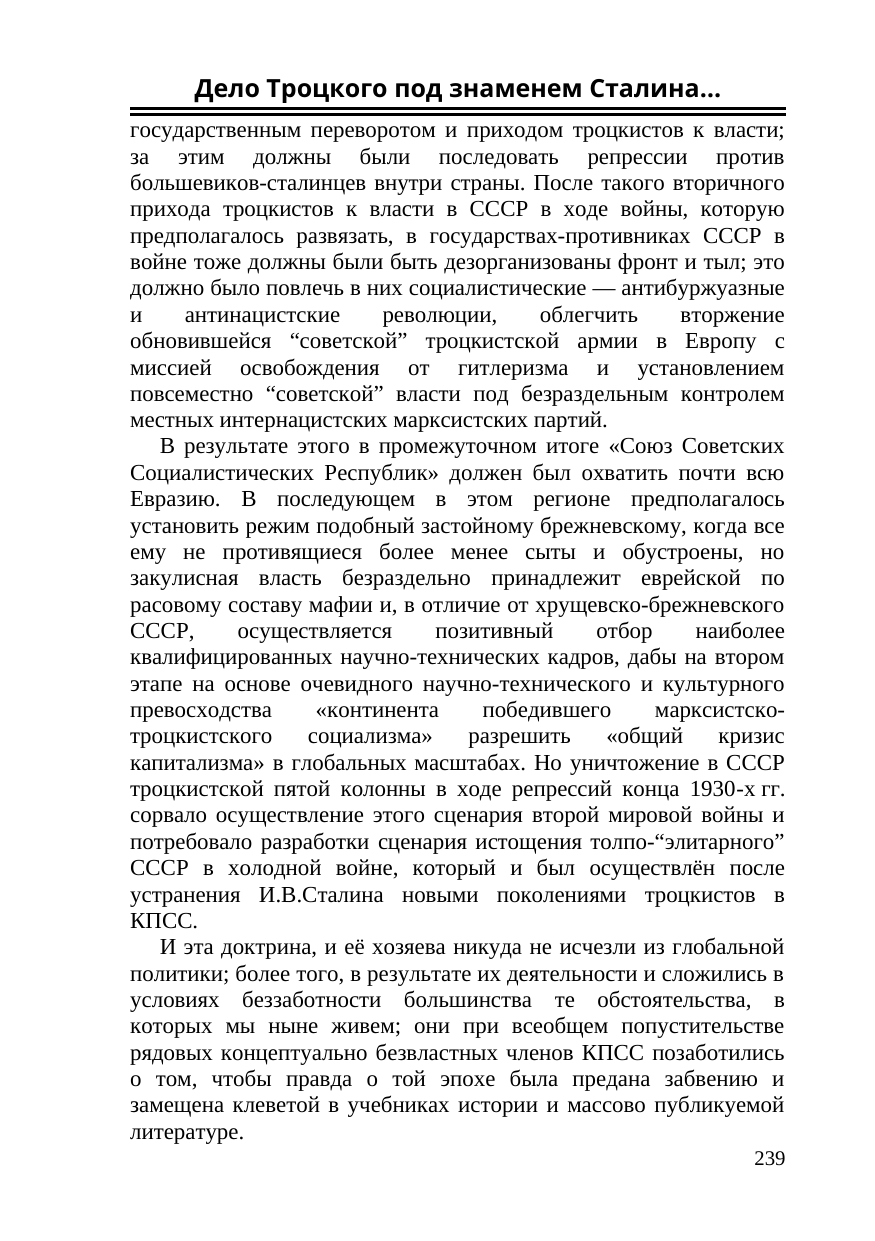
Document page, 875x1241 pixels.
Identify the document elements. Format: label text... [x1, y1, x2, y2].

text И эта доктрина, и её хозяева никуда не исчезли из глобальной политики; более того, в результате их деятельности и сложились в условиях беззаботности большинства те обстоятельства, в которых мы ныне живем; они при всеобщем попустительстве рядовых концептуально безвластных членов КПСС позаботились о том, чтобы правда о той эпохе была предана забвению и замещена клеветой в учебниках истории и массово публикуемой литературе. [130, 933, 786, 1144]
text государственным переворотом и приходом троцкистов к власти; за этим должны были последовать репрессии против большевиков-сталинцев внутри страны. После такого вторичного прихода троцкистов к власти в СССР в ходе войны, которую предполагалось развязать, в государствах-противниках СССР в войне тоже должны были быть дезорганизованы фронт и тыл; это должно было повлечь в них социалистические — антибуржуазные и антинацистские революции, облегчить вторжение обновившейся “советской” троцкистской армии в Европу с миссией освобождения от гитлеризма и установлением повсеместно “советской” власти под безраздельным контролем местных интернацистских марксистских партий. [130, 116, 786, 433]
text В результате этого в промежуточном итоге «Союз Советских Социалистических Республик» должен был охватить почти всю Евразию. В последующем в этом регионе предполагалось установить режим подобный застойному брежневскому, когда все ему не противящиеся более менее сыты и обустроены, но закулисная власть безраздельно принадлежит еврейской по расовому составу мафии и, в отличие от хрущевско-брежневского СССР, осуществляется позитивный отбор наиболее квалифицированных научно-технических кадров, дабы на втором этапе на основе очевидного научно-технического и культурного превосходства «континента победившего марксистско-троцкистского социализма» разрешить «общий кризис капитализма» в глобальных масштабах. Но уничтожение в СССР троцкистской пятой колонны в ходе репрессий конца 1930‑х гг. сорвало осуществление этого сценария второй мировой войны и потребовало разработки сценария истощения толпо-“элитарного” СССР в холодной войне, который и был осуществлён после устранения И.В.Сталина новыми поколениями троцкистов в КПСС. [130, 433, 786, 933]
